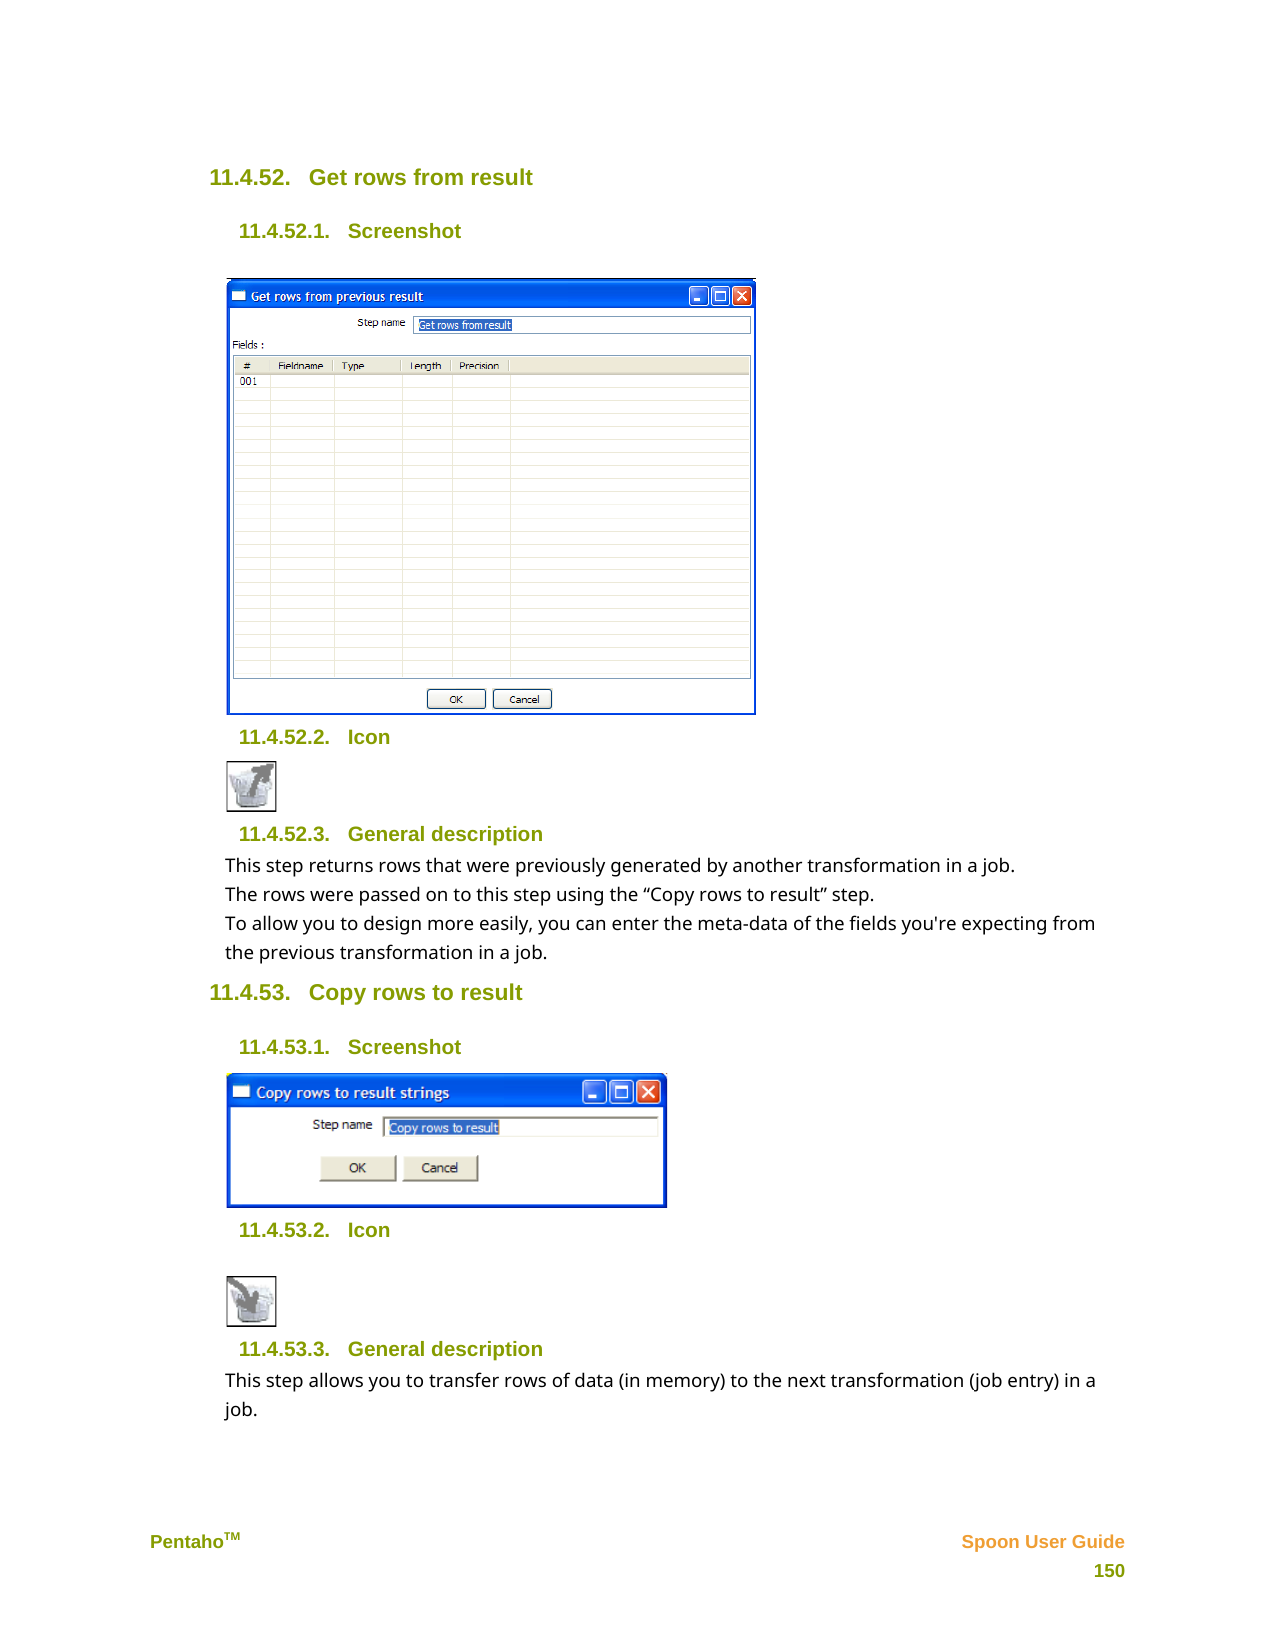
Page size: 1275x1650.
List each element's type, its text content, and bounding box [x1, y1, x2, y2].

subtitle Icon [239, 1080, 1125, 1244]
subtitle General description [225, 760, 1125, 848]
subtitle Screenshot [239, 1026, 1125, 1061]
text This step allows you to transfer rows of data (in memory) to the next transformation (job entry) in a job. [225, 1364, 1125, 1422]
subtitle General description [239, 1263, 1125, 1363]
subtitle Get rows from result [209, 157, 1125, 192]
subtitle Screenshot [239, 211, 1125, 246]
picture [226, 761, 277, 812]
subtitle Icon [239, 264, 1125, 751]
subtitle Copy rows to result [209, 973, 1125, 1007]
text This step returns rows that were previously generated by another transformation in a job. [225, 849, 1125, 878]
picture [226, 1276, 277, 1327]
text The rows were passed on to this step using the “Copy rows to result” step. [225, 878, 1125, 907]
text To allow you to design more easily, you can enter the meta-data of the fields you're expecting from the previous transformation in a job. [225, 907, 1125, 966]
